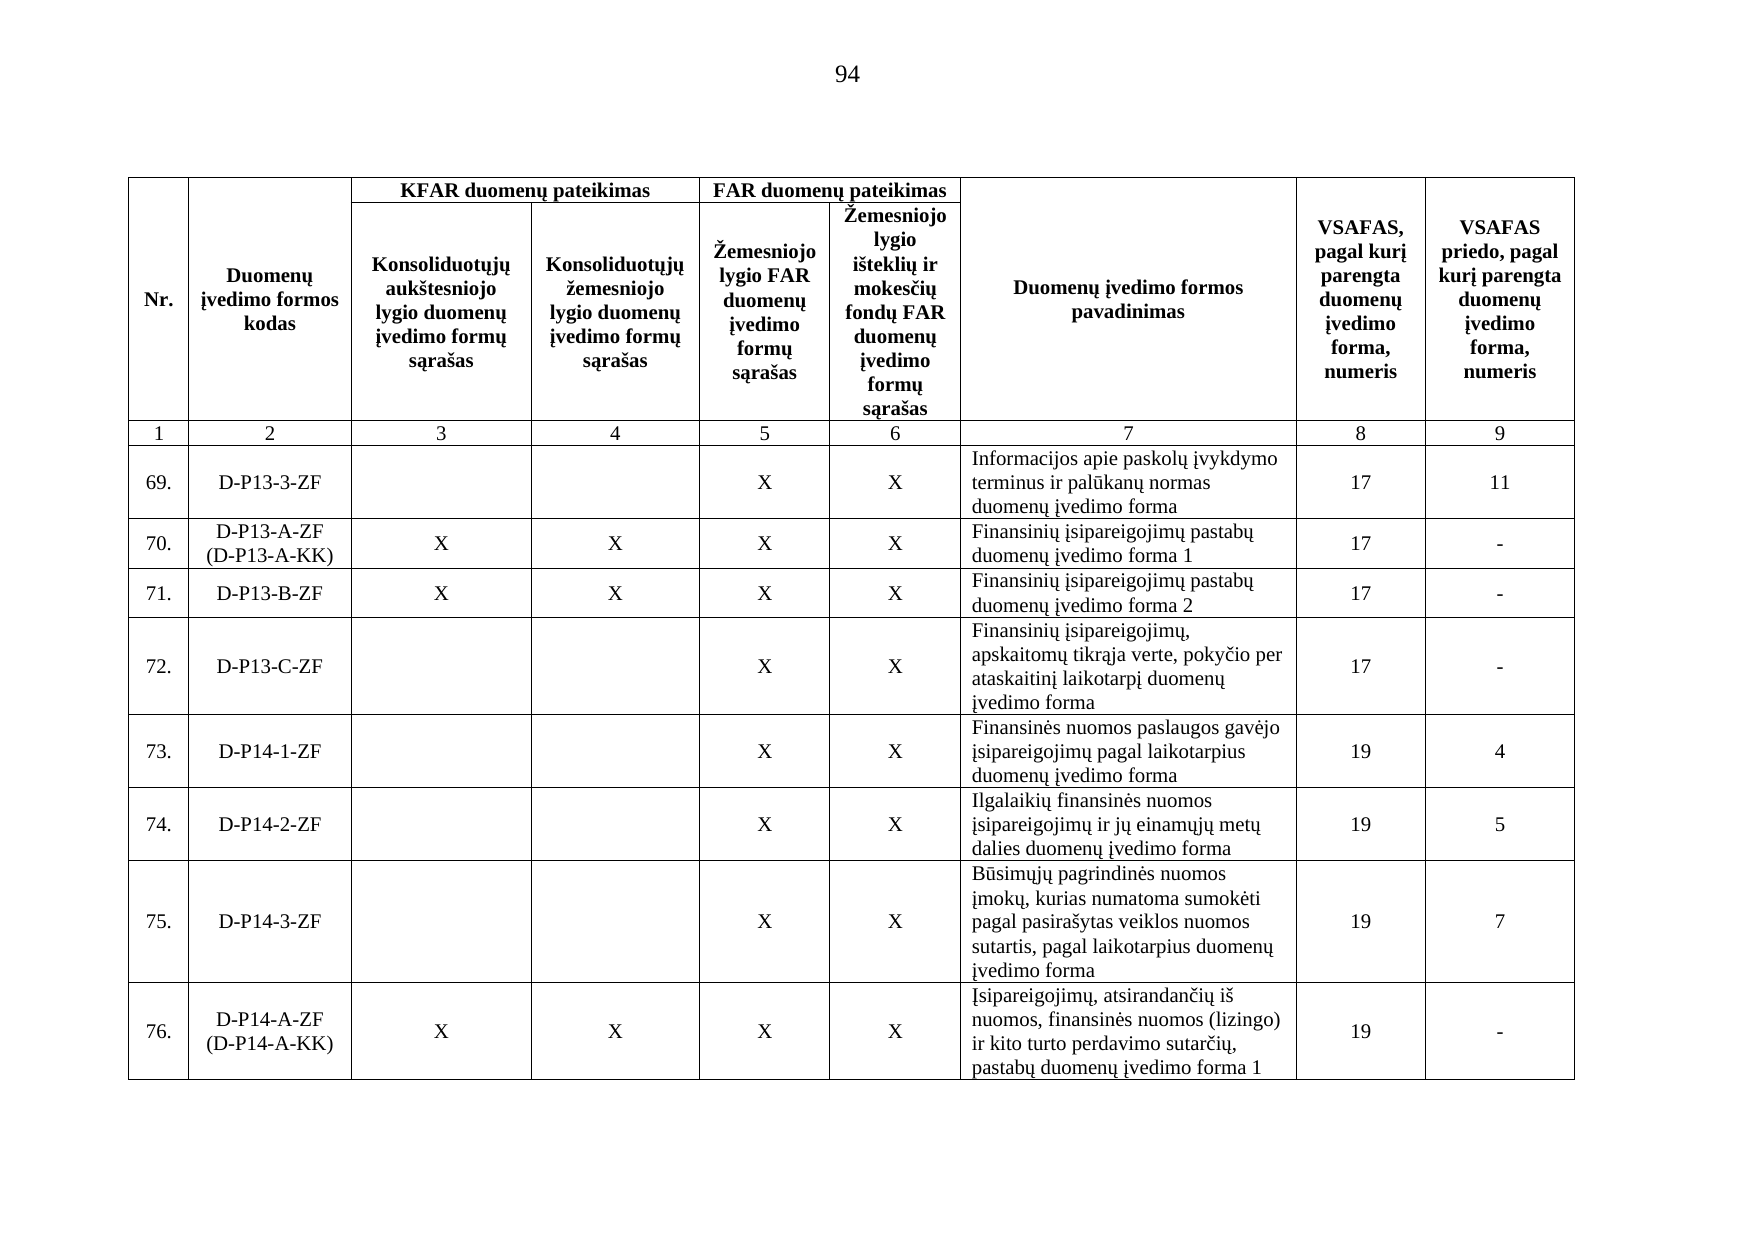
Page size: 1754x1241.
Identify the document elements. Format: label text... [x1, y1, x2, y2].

table_cell X [830, 519, 960, 567]
table_cell X [830, 861, 960, 982]
table_cell X [700, 715, 829, 787]
table_header FAR duomenų pateikimas [700, 178, 960, 202]
table_cell [352, 861, 531, 982]
table_cell 70. [129, 519, 188, 567]
table_cell 74. [129, 788, 188, 860]
table_cell Žemesniojo lygio FAR duomenų įvedimo formų sąrašas [700, 203, 829, 420]
table_cell 2 [189, 421, 351, 445]
table_cell [532, 861, 699, 982]
table_cell D-P14-2-ZF [189, 788, 351, 860]
table_header VSAFAS, pagal kurį parengta duomenų įvedimo forma, numeris [1297, 178, 1425, 420]
table_cell 76. [129, 983, 188, 1079]
table_cell [352, 618, 531, 714]
table_cell 4 [532, 421, 699, 445]
table_cell [532, 618, 699, 714]
table_cell 17 [1297, 618, 1425, 714]
table_cell Žemesniojo lygio išteklių ir mokesčių fondų FAR duomenų įvedimo formų sąrašas [830, 203, 960, 420]
table_cell D-P13-3-ZF [189, 446, 351, 518]
table_cell 5 [1426, 788, 1574, 860]
table_cell X [700, 788, 829, 860]
table_cell D-P13-A-ZF (D-P13-A-KK) [189, 519, 351, 567]
table_cell 17 [1297, 519, 1425, 567]
table_cell 6 [830, 421, 960, 445]
table_cell 19 [1297, 861, 1425, 982]
table_cell Ilgalaikių finansinės nuomos įsipareigojimų ir jų einamųjų metų dalies duomenų įvedimo forma [961, 788, 1296, 860]
table_cell [352, 715, 531, 787]
table_cell X [352, 519, 531, 567]
table_cell [352, 788, 531, 860]
table_cell 8 [1297, 421, 1425, 445]
table_cell X [700, 983, 829, 1079]
table_cell Konsoliduotųjų žemesniojo lygio duomenų įvedimo formų sąrašas [532, 203, 699, 420]
table_cell [532, 446, 699, 518]
table_cell [352, 446, 531, 518]
table_cell X [700, 446, 829, 518]
table_cell 69. [129, 446, 188, 518]
table_cell X [700, 861, 829, 982]
table_header Duomenų įvedimo formos kodas [189, 178, 351, 420]
table_cell D-P14-1-ZF [189, 715, 351, 787]
table_cell 3 [352, 421, 531, 445]
table_cell Informacijos apie paskolų įvykdymo terminus ir palūkanų normas duomenų įvedimo forma [961, 446, 1296, 518]
table_cell 19 [1297, 788, 1425, 860]
table_cell X [532, 519, 699, 567]
table_cell 72. [129, 618, 188, 714]
table_cell [532, 715, 699, 787]
table_cell X [700, 519, 829, 567]
table_cell X [532, 983, 699, 1079]
table_cell X [352, 983, 531, 1079]
table_cell X [532, 569, 699, 617]
table_cell 73. [129, 715, 188, 787]
table_cell 9 [1426, 421, 1574, 445]
table_cell 17 [1297, 569, 1425, 617]
table_cell Finansinių įsipareigojimų, apskaitomų tikrąja verte, pokyčio per ataskaitinį laikotarpį duomenų įvedimo forma [961, 618, 1296, 714]
table_cell 7 [961, 421, 1296, 445]
table_cell - [1426, 618, 1574, 714]
table_cell Būsimųjų pagrindinės nuomos įmokų, kurias numatoma sumokėti pagal pasirašytas veiklos nuomos sutartis, pagal laikotarpius duomenų įvedimo forma [961, 861, 1296, 982]
table_cell D-P13-C-ZF [189, 618, 351, 714]
table_cell 11 [1426, 446, 1574, 518]
table_cell D-P14-A-ZF (D-P14-A-KK) [189, 983, 351, 1079]
table_cell Konsoliduotųjų aukštesniojo lygio duomenų įvedimo formų sąrašas [352, 203, 531, 420]
table_cell 5 [700, 421, 829, 445]
table_cell - [1426, 519, 1574, 567]
table_cell [532, 788, 699, 860]
table_cell X [830, 983, 960, 1079]
table_header Nr. [129, 178, 188, 420]
table_cell X [830, 618, 960, 714]
table_cell D-P14-3-ZF [189, 861, 351, 982]
table_cell 4 [1426, 715, 1574, 787]
table_cell 71. [129, 569, 188, 617]
table_cell X [700, 569, 829, 617]
table_header VSAFAS priedo, pagal kurį parengta duomenų įvedimo forma, numeris [1426, 178, 1574, 420]
table_cell X [830, 569, 960, 617]
table_cell 17 [1297, 446, 1425, 518]
table_cell X [352, 569, 531, 617]
table_cell Finansinių įsipareigojimų pastabų duomenų įvedimo forma 2 [961, 569, 1296, 617]
table_cell Finansinės nuomos paslaugos gavėjo įsipareigojimų pagal laikotarpius duomenų įvedimo forma [961, 715, 1296, 787]
table_header KFAR duomenų pateikimas [352, 178, 699, 202]
table_cell 1 [129, 421, 188, 445]
table_cell 19 [1297, 715, 1425, 787]
table_cell X [700, 618, 829, 714]
table_header Duomenų įvedimo formos pavadinimas [961, 178, 1296, 420]
table_cell 75. [129, 861, 188, 982]
table_cell 19 [1297, 983, 1425, 1079]
table_cell X [830, 446, 960, 518]
table_cell - [1426, 569, 1574, 617]
table_cell D-P13-B-ZF [189, 569, 351, 617]
table_cell X [830, 788, 960, 860]
table_cell - [1426, 983, 1574, 1079]
table_cell Finansinių įsipareigojimų pastabų duomenų įvedimo forma 1 [961, 519, 1296, 567]
table_cell Įsipareigojimų, atsirandančių iš nuomos, finansinės nuomos (lizingo) ir kito turto perdavimo sutarčių, pastabų duomenų įvedimo forma 1 [961, 983, 1296, 1079]
table_cell 7 [1426, 861, 1574, 982]
table_cell X [830, 715, 960, 787]
